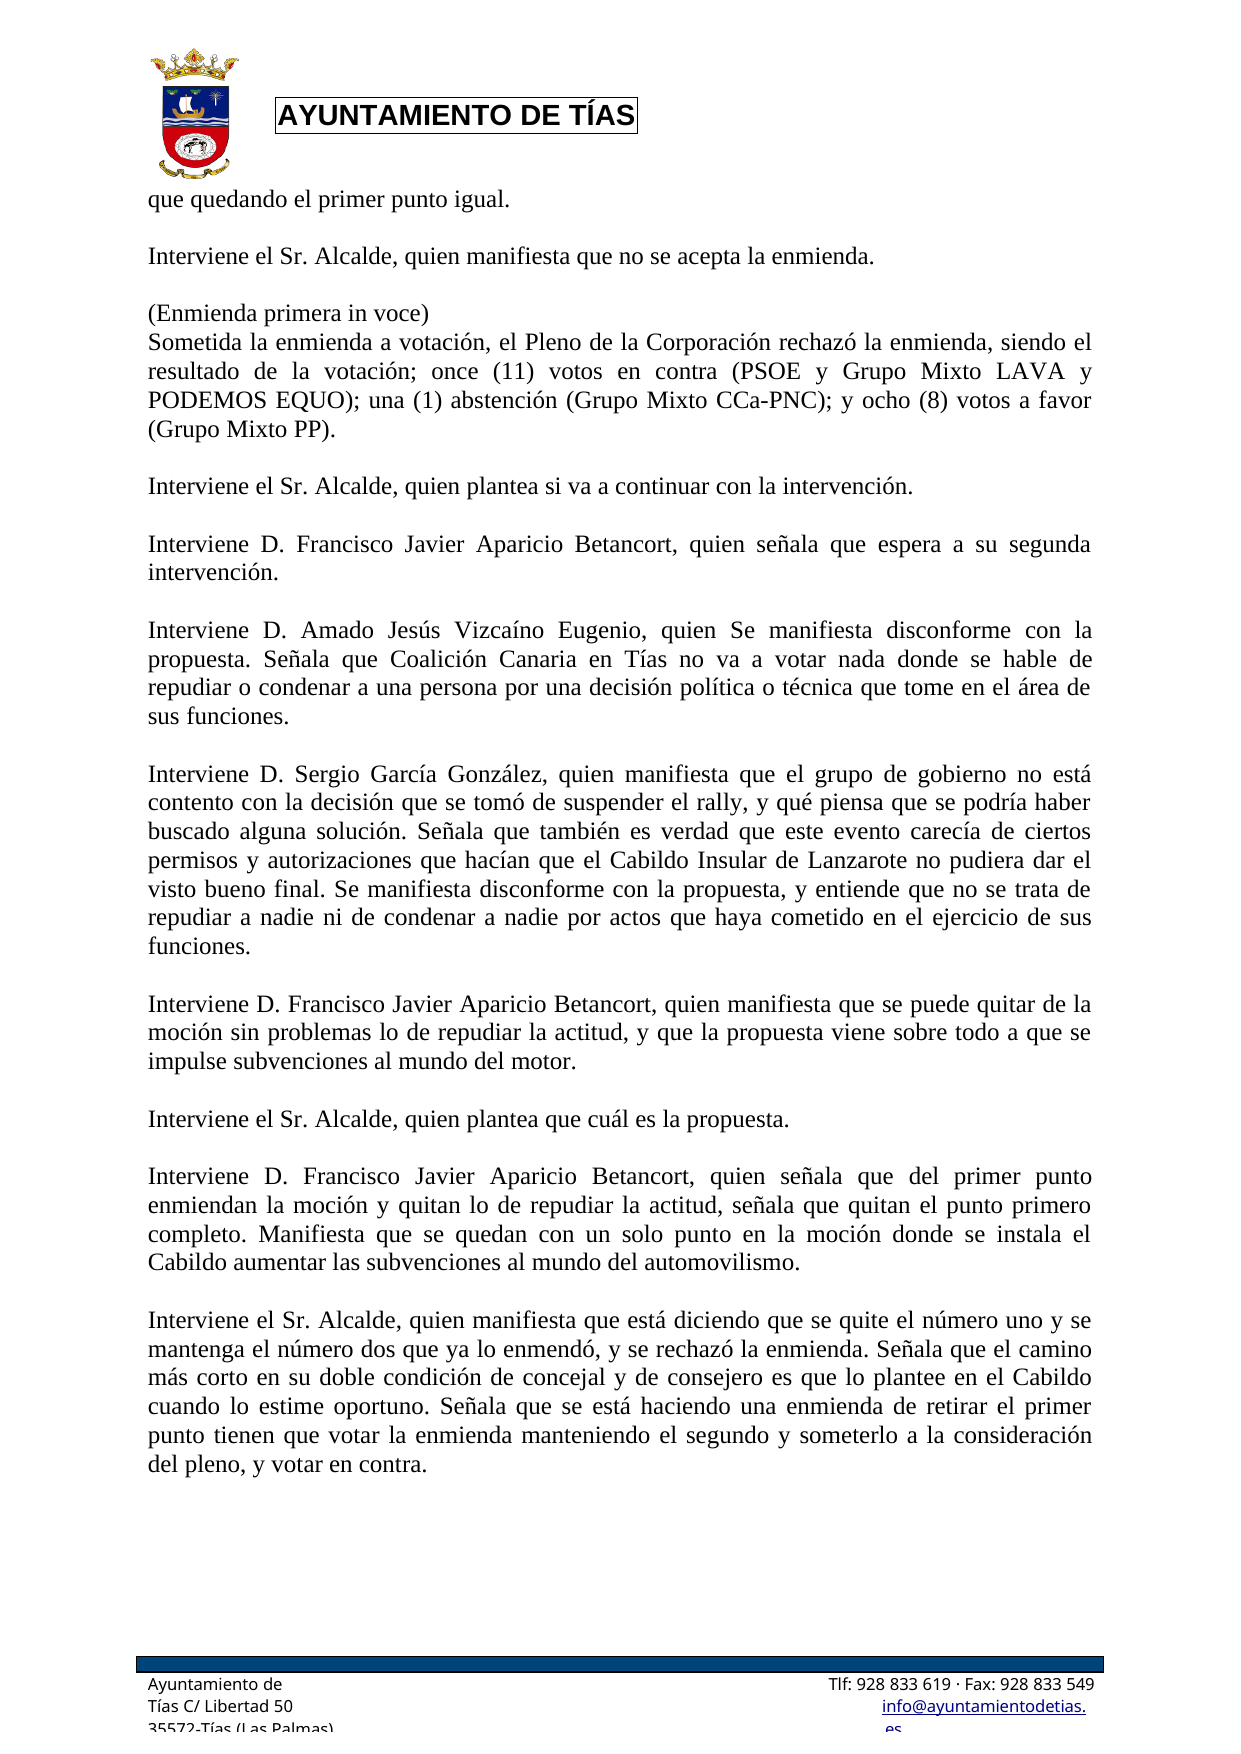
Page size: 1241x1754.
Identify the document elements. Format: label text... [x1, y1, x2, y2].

text Interviene el Sr. Alcalde, quien manifiesta que está diciendo que se quite el número uno y se mantenga el número dos que ya lo enmendó, y se rechazó la enmienda. Señala que el camino más corto en su doble condición de concejal y de consejero es que lo plantee en el Cabildo cuando lo estime oportuno. Señala que se está haciendo una enmienda de retirar el primer punto tienen que votar la enmienda manteniendo el segundo y someterlo a la consideración del pleno, y votar en contra. [148, 1305, 1093, 1477]
text Interviene el Sr. Alcalde, quien plantea si va a continuar con la intervención. [148, 471, 1117, 500]
picture [150, 48, 241, 179]
text Interviene el Sr. Alcalde, quien plantea que cuál es la propuesta. [148, 1104, 1117, 1132]
text que quedando el primer punto igual. [148, 184, 1117, 212]
text Interviene D. Francisco Javier Aparicio Betancort, quien señala que del primer punto enmiendan la moción y quitan lo de repudiar la actitud, señala que quitan el punto primero completo. Manifiesta que se quedan con un solo punto en la moción donde se instala el Cabildo aumentar las subvenciones al mundo del automovilismo. [148, 1161, 1093, 1276]
text Interviene D. Francisco Javier Aparicio Betancort, quien señala que espera a su segunda intervención. [148, 529, 1092, 586]
text Sometida la enmienda a votación, el Pleno de la Corporación rechazó la enmienda, siendo el resultado de la votación; once (11) votos en contra (PSOE y Grupo Mixto LAVA y PODEMOS EQUO); una (1) abstención (Grupo Mixto CCa-PNC); y ocho (8) votos a favor (Grupo Mixto PP). [148, 327, 1093, 442]
text Interviene el Sr. Alcalde, quien manifiesta que no se acepta la enmienda. (Enmienda primera in voce) [148, 213, 875, 327]
text Interviene D. Amado Jesús Vizcaíno Eugenio, quien Se manifiesta disconforme con la propuesta. Señala que Coalición Canaria en Tías no va a votar nada donde se hable de repudiar o condenar a una persona por una decisión política o técnica que tome en el área de sus funciones. [148, 615, 1093, 730]
text Interviene D. Francisco Javier Aparicio Betancort, quien manifiesta que se puede quitar de la moción sin problemas lo de repudiar la actitud, y que la propuesta viene sobre todo a que se impulse subvenciones al mundo del motor. [148, 989, 1093, 1075]
text Interviene D. Sergio García González, quien manifiesta que el grupo de gobierno no está contento con la decisión que se tomó de suspender el rally, y qué piensa que se podría haber buscado alguna solución. Señala que también es verdad que este evento carecía de ciertos permisos y autorizaciones que hacían que el Cabildo Insular de Lanzarote no pudiera dar el visto bueno final. Se manifiesta disconforme con la propuesta, y entiende que no se trata de repudiar a nadie ni de condenar a nadie por actos que haya cometido en el ejercicio de sus funciones. [148, 759, 1093, 960]
